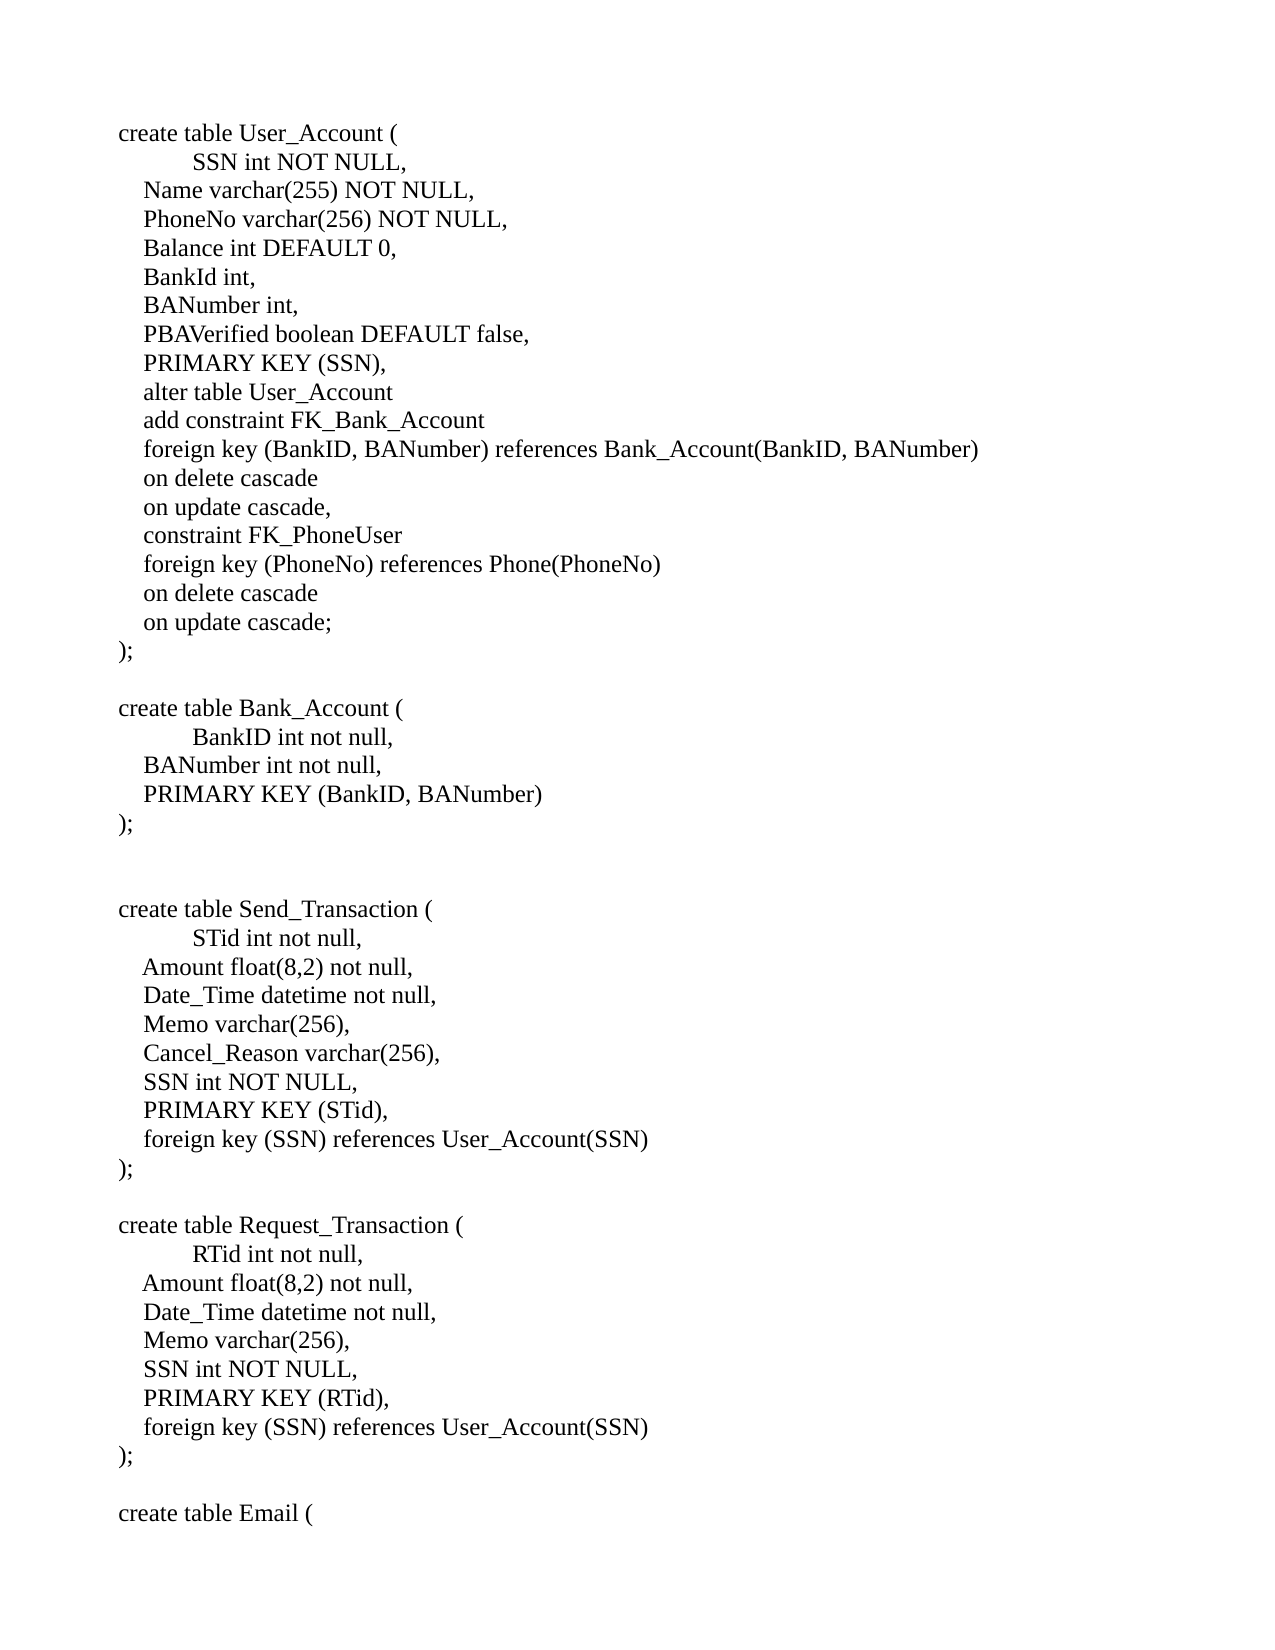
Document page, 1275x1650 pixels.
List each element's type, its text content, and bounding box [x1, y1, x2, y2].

text on update cascade, [118, 492, 1157, 521]
text PRIMARY KEY (SSN), [118, 348, 1157, 377]
text create table User_Account ( [118, 118, 1157, 147]
text PBAVerified boolean DEFAULT false, [118, 319, 1157, 348]
text SSN int NOT NULL, [118, 1067, 1157, 1096]
text on delete cascade [118, 578, 1157, 607]
text BANumber int, [118, 291, 1157, 319]
text foreign key (PhoneNo) references Phone(PhoneNo) [118, 549, 1157, 578]
text add constraint FK_Bank_Account [118, 406, 1157, 434]
text RTid int not null, [118, 1239, 1157, 1268]
text ); [118, 636, 1157, 664]
text Memo varchar(256), [118, 1009, 1157, 1038]
text create table Send_Transaction ( [118, 894, 1157, 923]
text foreign key (SSN) references User_Account(SSN) [118, 1124, 1157, 1153]
text create table Bank_Account ( [118, 693, 1157, 722]
text ); [118, 1441, 1157, 1469]
text SSN int NOT NULL, [118, 1354, 1157, 1383]
text create table Email ( [118, 1498, 1157, 1527]
text Amount float(8,2) not null, [118, 1268, 1157, 1297]
text Amount float(8,2) not null, [118, 952, 1157, 981]
text PRIMARY KEY (BankID, BANumber) [118, 779, 1157, 808]
text Date_Time datetime not null, [118, 981, 1157, 1009]
text BANumber int not null, [118, 751, 1157, 779]
text Balance int DEFAULT 0, [118, 233, 1157, 262]
text foreign key (SSN) references User_Account(SSN) [118, 1412, 1157, 1441]
text constraint FK_PhoneUser [118, 521, 1157, 549]
text ); [118, 1153, 1157, 1182]
text PRIMARY KEY (RTid), [118, 1383, 1157, 1412]
text Name varchar(255) NOT NULL, [118, 176, 1157, 204]
text PRIMARY KEY (STid), [118, 1096, 1157, 1124]
text alter table User_Account [118, 377, 1157, 406]
text STid int not null, [118, 923, 1157, 952]
text PhoneNo varchar(256) NOT NULL, [118, 204, 1157, 233]
text foreign key (BankID, BANumber) references Bank_Account(BankID, BANumber) [118, 434, 1157, 463]
text BankId int, [118, 262, 1157, 291]
text SSN int NOT NULL, [118, 147, 1157, 176]
text ); [118, 808, 1157, 837]
text Date_Time datetime not null, [118, 1297, 1157, 1326]
text Cancel_Reason varchar(256), [118, 1038, 1157, 1067]
text on update cascade; [118, 607, 1157, 636]
text on delete cascade [118, 463, 1157, 492]
text create table Request_Transaction ( [118, 1211, 1157, 1239]
text BankID int not null, [118, 722, 1157, 751]
text Memo varchar(256), [118, 1326, 1157, 1354]
